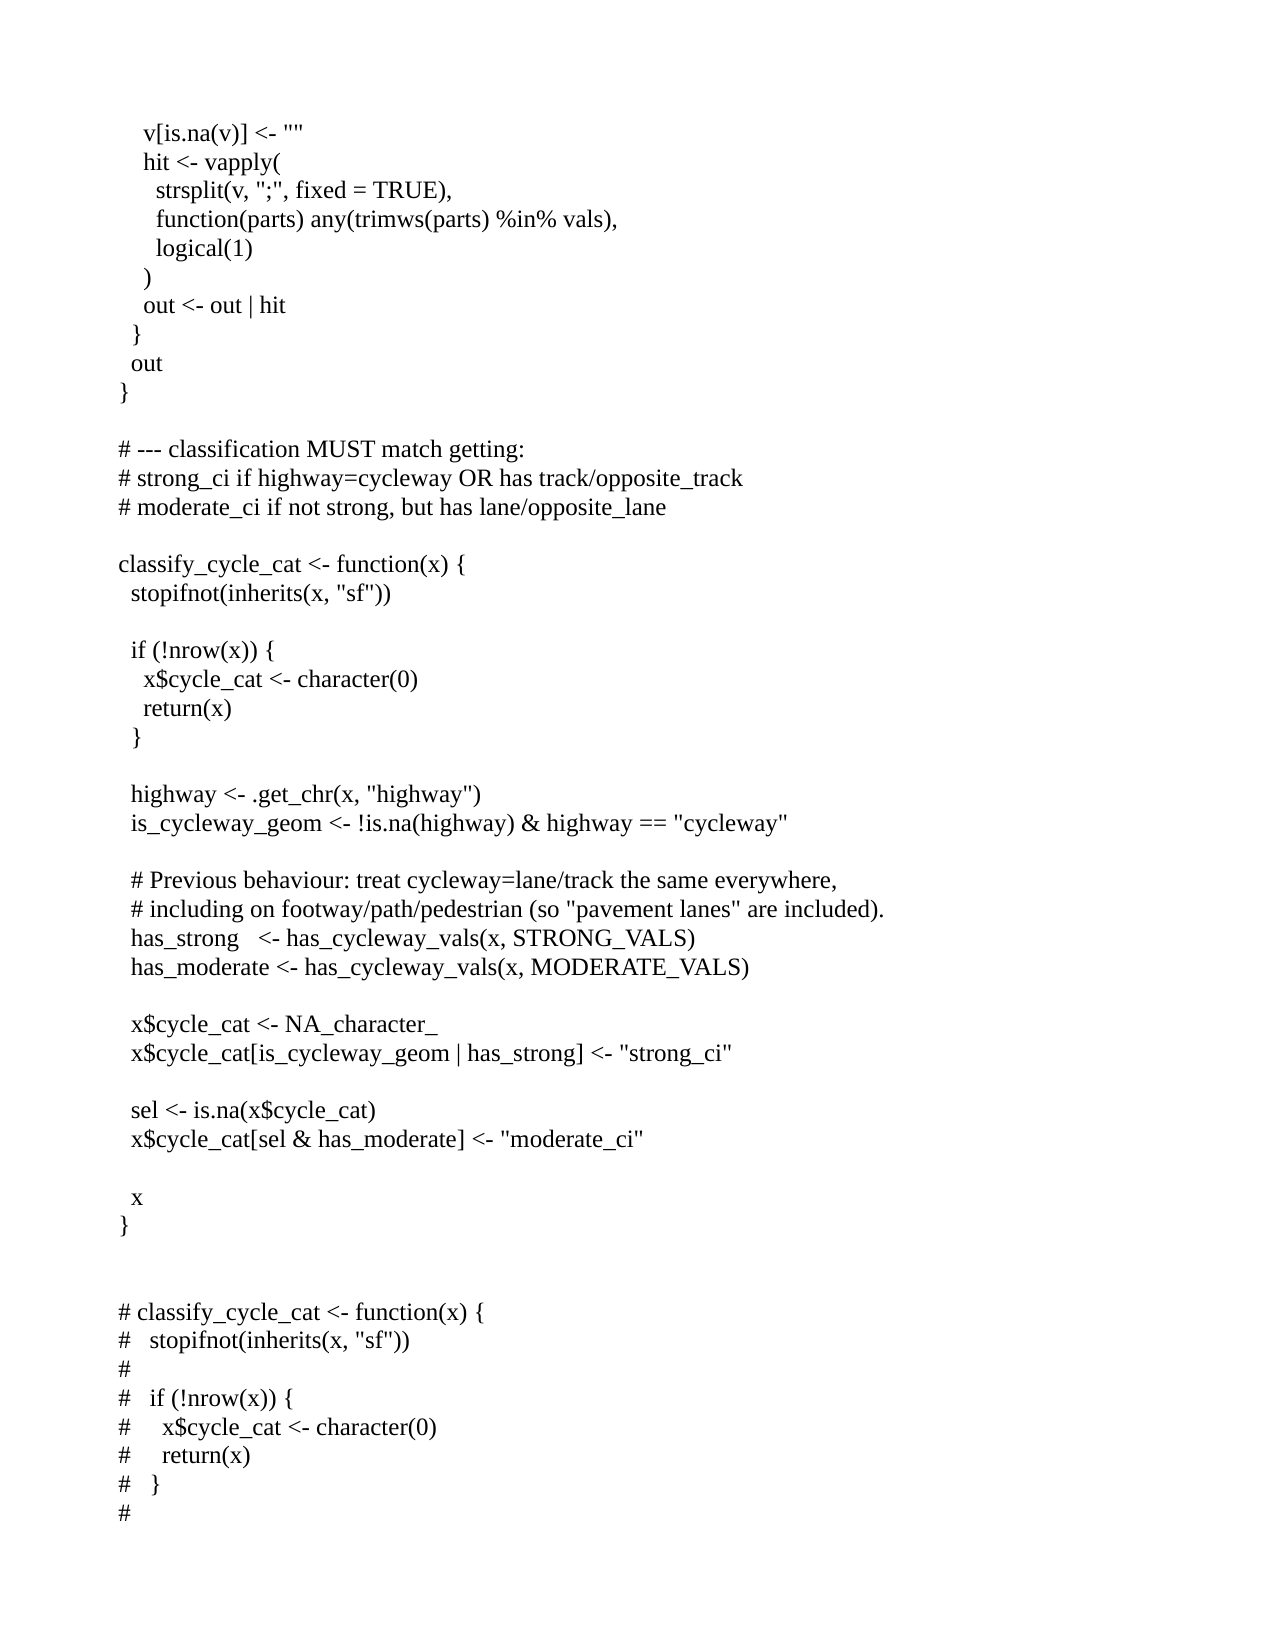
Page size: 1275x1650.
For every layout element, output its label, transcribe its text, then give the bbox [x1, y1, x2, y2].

text has_strong <- has_cycleway_vals(x, STRONG_VALS) [118, 923, 1157, 952]
text is_cycleway_geom <- !is.na(highway) & highway == "cycleway" [118, 808, 1157, 837]
text logical(1) [118, 233, 1157, 262]
text # return(x) [118, 1441, 1157, 1469]
text # moderate_ci if not strong, but has lane/opposite_lane [118, 492, 1157, 521]
text has_moderate <- has_cycleway_vals(x, MODERATE_VALS) [118, 952, 1157, 981]
text out [118, 348, 1157, 377]
text # } [118, 1469, 1157, 1498]
text # --- classification MUST match getting: [118, 434, 1157, 463]
text v[is.na(v)] <- "" [118, 118, 1157, 147]
text # Previous behaviour: treat cycleway=lane/track the same everywhere, [118, 866, 1157, 894]
text # [118, 1498, 1157, 1527]
text # [118, 1354, 1157, 1383]
text x [118, 1182, 1157, 1211]
text # including on footway/path/pedestrian (so "pavement lanes" are included). [118, 894, 1157, 923]
text # strong_ci if highway=cycleway OR has track/opposite_track [118, 463, 1157, 492]
text hit <- vapply( [118, 147, 1157, 176]
text if (!nrow(x)) { [118, 636, 1157, 664]
text x$cycle_cat <- character(0) [118, 664, 1157, 693]
text function(parts) any(trimws(parts) %in% vals), [118, 204, 1157, 233]
text sel <- is.na(x$cycle_cat) [118, 1096, 1157, 1124]
text stopifnot(inherits(x, "sf")) [118, 578, 1157, 607]
text highway <- .get_chr(x, "highway") [118, 779, 1157, 808]
text strsplit(v, ";", fixed = TRUE), [118, 176, 1157, 204]
text ) [118, 262, 1157, 291]
text # stopifnot(inherits(x, "sf")) [118, 1326, 1157, 1354]
text return(x) [118, 693, 1157, 722]
text } [118, 319, 1157, 348]
text } [118, 1211, 1157, 1239]
text # x$cycle_cat <- character(0) [118, 1412, 1157, 1441]
text # classify_cycle_cat <- function(x) { [118, 1297, 1157, 1326]
text x$cycle_cat[is_cycleway_geom | has_strong] <- "strong_ci" [118, 1038, 1157, 1067]
text classify_cycle_cat <- function(x) { [118, 549, 1157, 578]
text x$cycle_cat[sel & has_moderate] <- "moderate_ci" [118, 1124, 1157, 1153]
text x$cycle_cat <- NA_character_ [118, 1009, 1157, 1038]
text out <- out | hit [118, 291, 1157, 319]
text } [118, 377, 1157, 406]
text # if (!nrow(x)) { [118, 1383, 1157, 1412]
text } [118, 722, 1157, 751]
